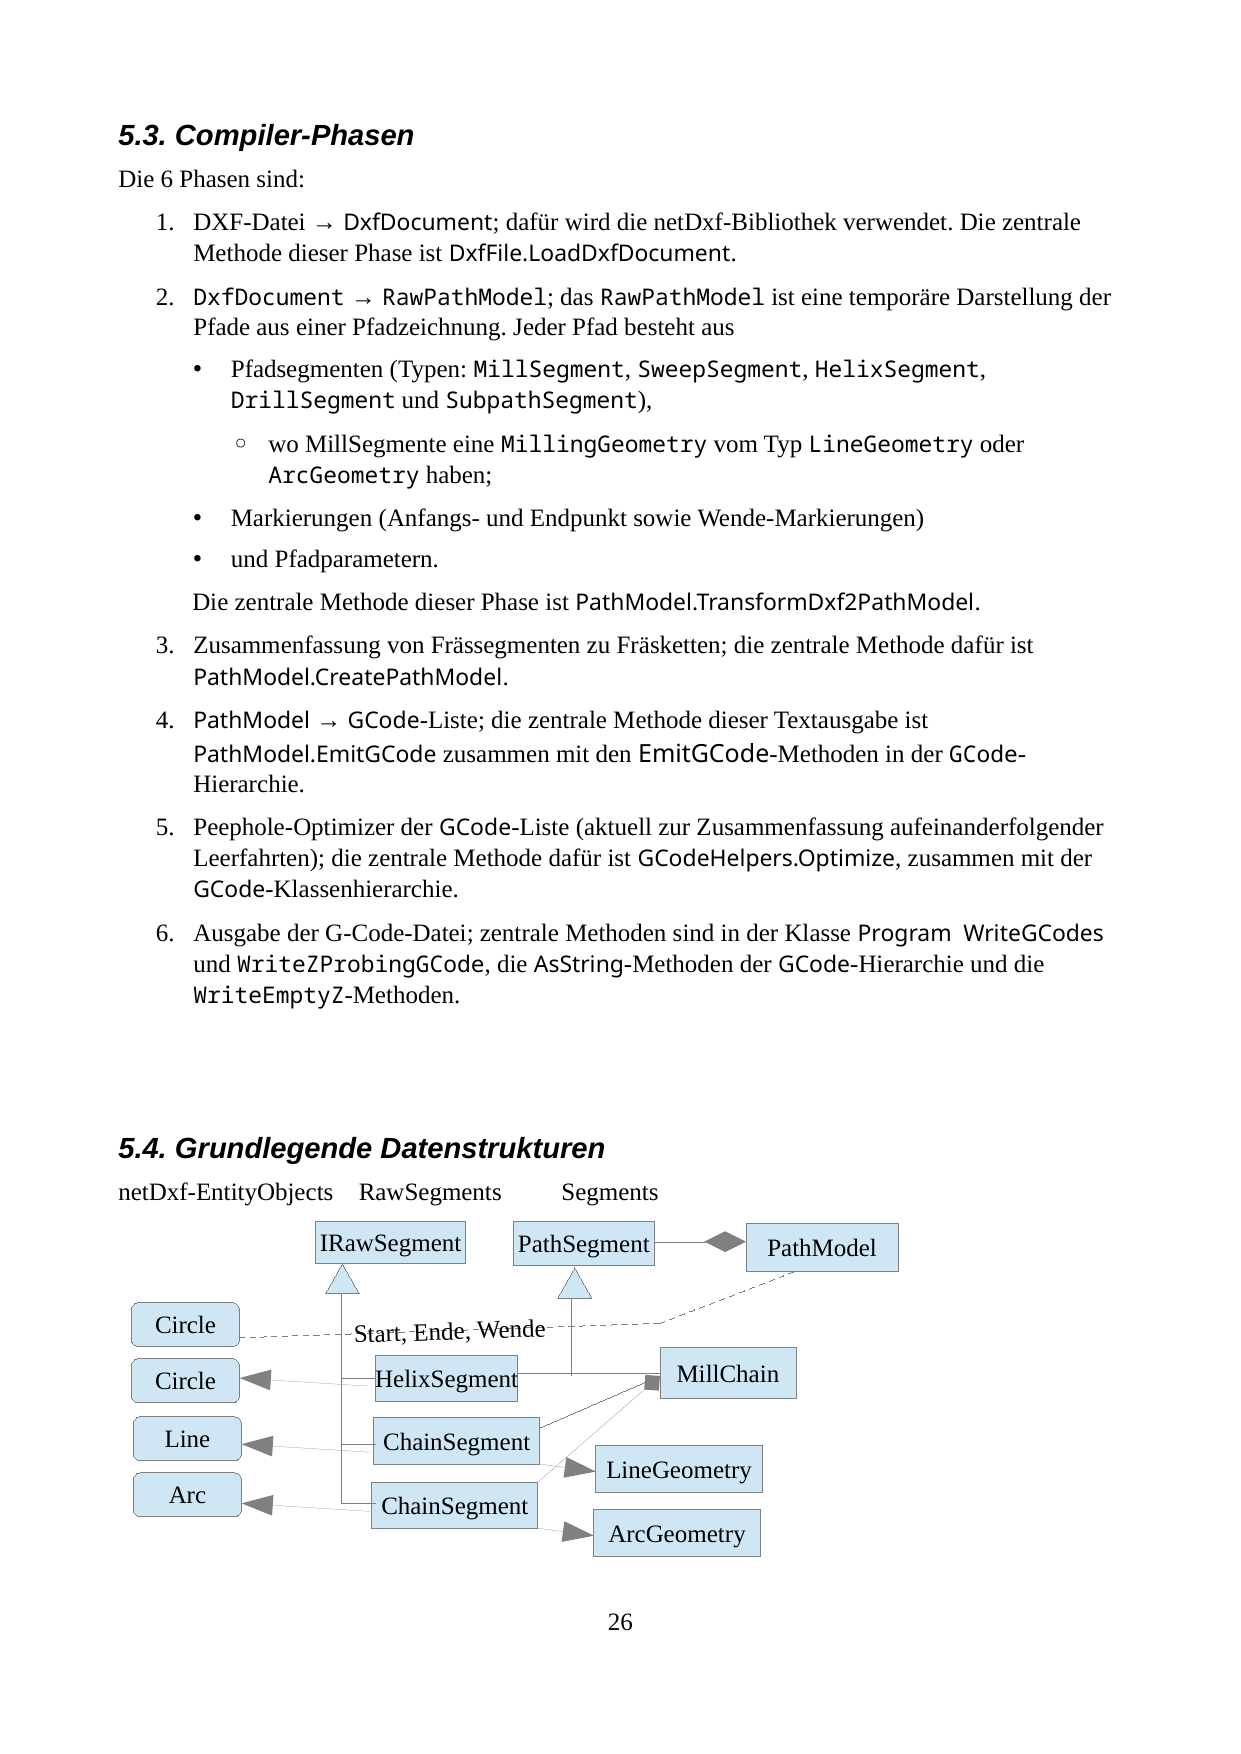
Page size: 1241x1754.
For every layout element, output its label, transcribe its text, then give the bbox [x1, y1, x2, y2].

list wo MillSegmente eine MillingGeometry vom Typ LineGeometry oder ArcGeometry haben; [231, 428, 1122, 490]
text netDxf-EntityObjects RawSegments Segments [118, 1177, 1122, 1206]
text Die 6 Phasen sind: [118, 164, 1122, 193]
list Peephole-Optimizer der GCode-Liste (aktuell zur Zusammenfassung aufeinanderfolgender Leerfahrten); die zentrale Methode dafür ist GCodeHelpers.Optimize, zusammen mit der GCode-Klassenhierarchie. [156, 811, 1122, 904]
list DxfDocument → RawPathModel; das RawPathModel ist eine temporäre Darstellung der Pfade aus einer Pfadzeichnung. Jeder Pfad besteht aus [156, 280, 1122, 340]
subtitle 5.3. Compiler-Phasen [118, 118, 1122, 152]
list Zusammenfassung von Frässegmenten zu Fräsketten; die zentrale Methode dafür ist PathModel.CreatePathModel. [156, 629, 1122, 692]
text Die zentrale Methode dieser Phase ist PathModel.TransformDxf2PathModel. [192, 585, 1122, 617]
list und Pfadparametern. [193, 544, 1122, 573]
list PathModel → GCode-Liste; die zentrale Methode dieser Textausgabe ist PathModel.EmitGCode zusammen mit den EmitGCode-Methoden in der GCode-Hierarchie. [156, 704, 1122, 798]
list DXF-Datei → DxfDocument; dafür wird die netDxf-Bibliothek verwendet. Die zentrale Methode dieser Phase ist DxfFile.LoadDxfDocument. [156, 205, 1122, 268]
subtitle 5.4. Grundlegende Datenstrukturen [118, 1131, 1122, 1164]
list Pfadsegmenten (Typen: MillSegment, SweepSegment, HelixSegment, DrillSegment und SubpathSegment), [193, 353, 1122, 415]
list Markierungen (Anfangs- und Endpunkt sowie Wende-Markierungen) [193, 503, 1122, 532]
list Ausgabe der G-Code-Datei; zentrale Methoden sind in der Klasse Program WriteGCodes und WriteZProbingGCode, die AsString-Methoden der GCode-Hierarchie und die WriteEmptyZ-Methoden. [156, 917, 1122, 1011]
